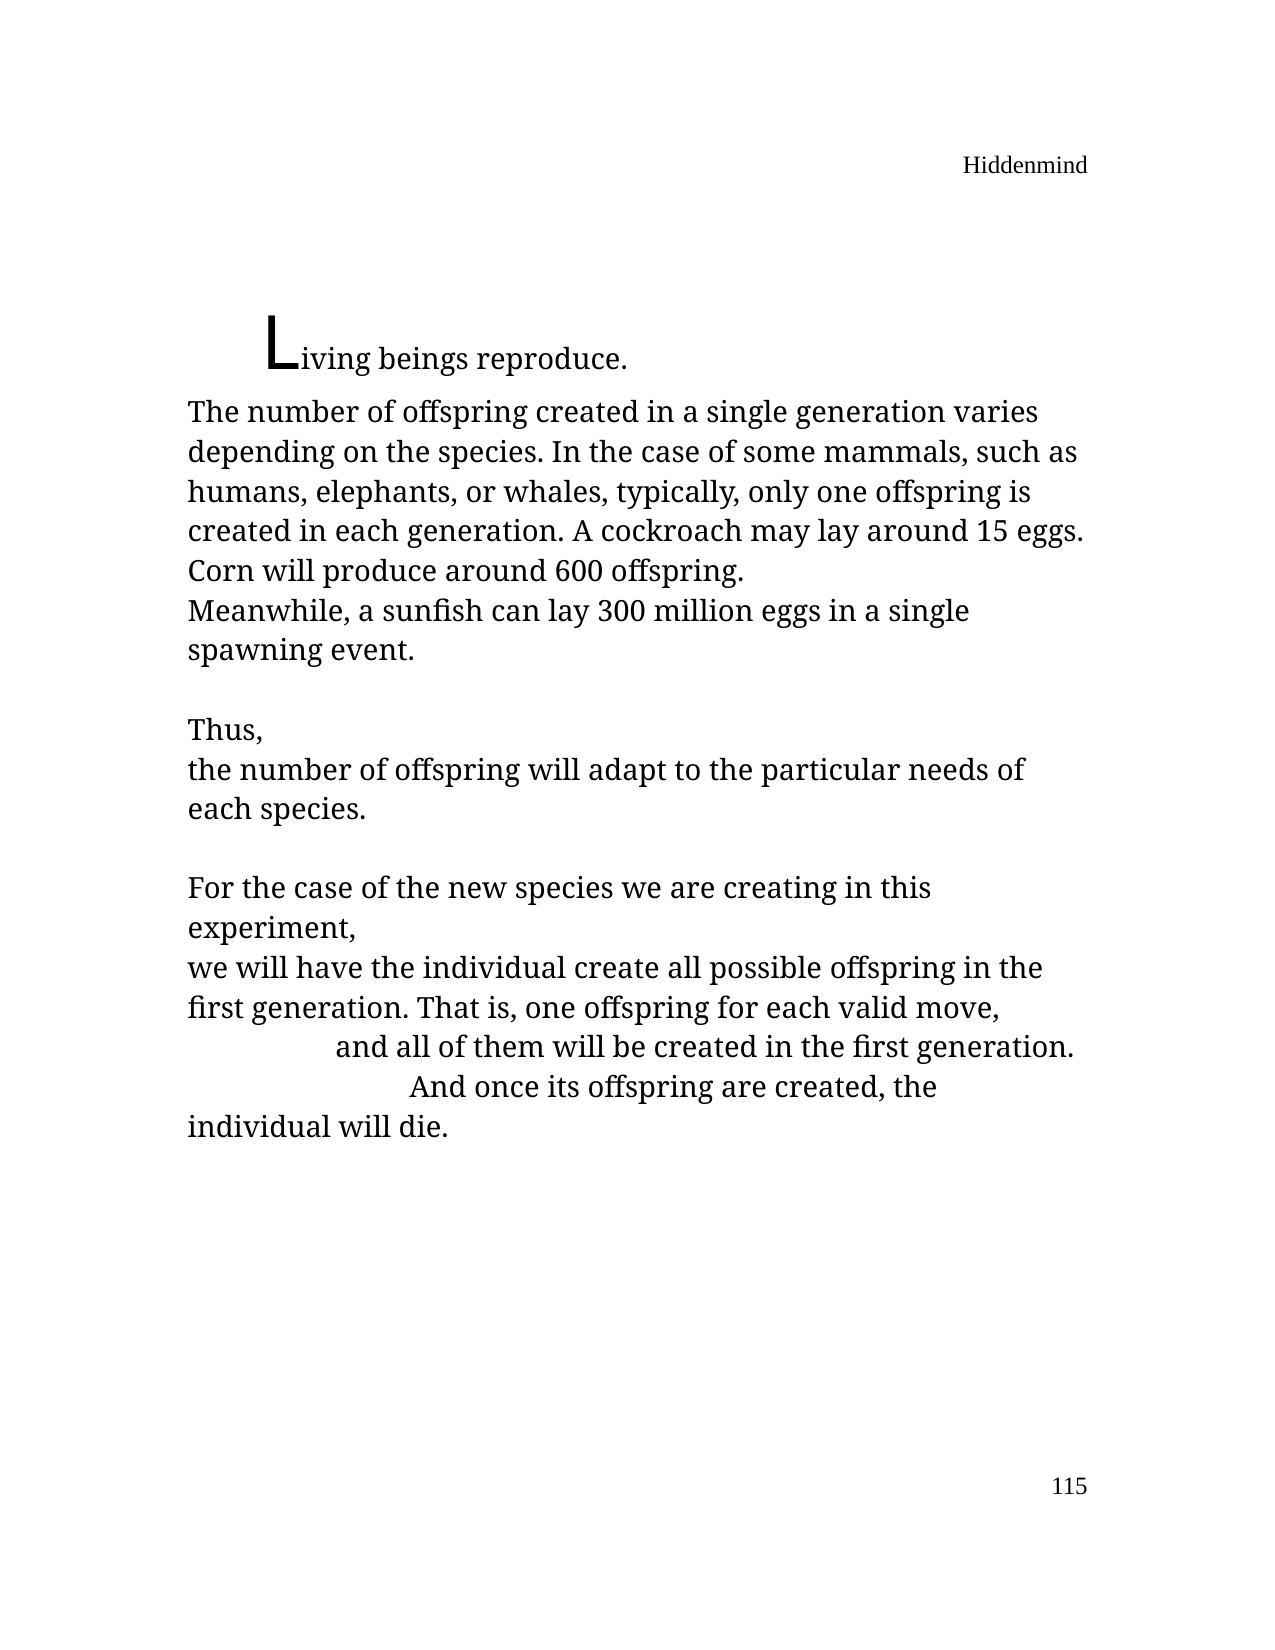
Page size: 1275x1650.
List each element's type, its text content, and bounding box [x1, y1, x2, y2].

text we will have the individual create all possible offspring in the first generation. That is, one offspring for each valid move, [187, 947, 1087, 1027]
text Meanwhile, a sunfish can lay 300 million eggs in a single spawning event. [187, 590, 1087, 669]
text And once its offspring are created, the individual will die. [187, 1066, 1087, 1146]
text Thus, [187, 709, 1087, 749]
text Living beings reproduce. [187, 289, 1087, 392]
text and all of them will be created in the first generation. [187, 1027, 1087, 1066]
text The number of offspring created in a single generation varies depending on the species. In the case of some mammals, such as humans, elephants, or whales, typically, only one offspring is created in each generation. A cockroach may lay around 15 eggs. Corn will produce around 600 offspring. [187, 392, 1087, 590]
text the number of offspring will adapt to the particular needs of each species. [187, 749, 1087, 828]
text For the case of the new species we are creating in this experiment, [187, 868, 1087, 947]
